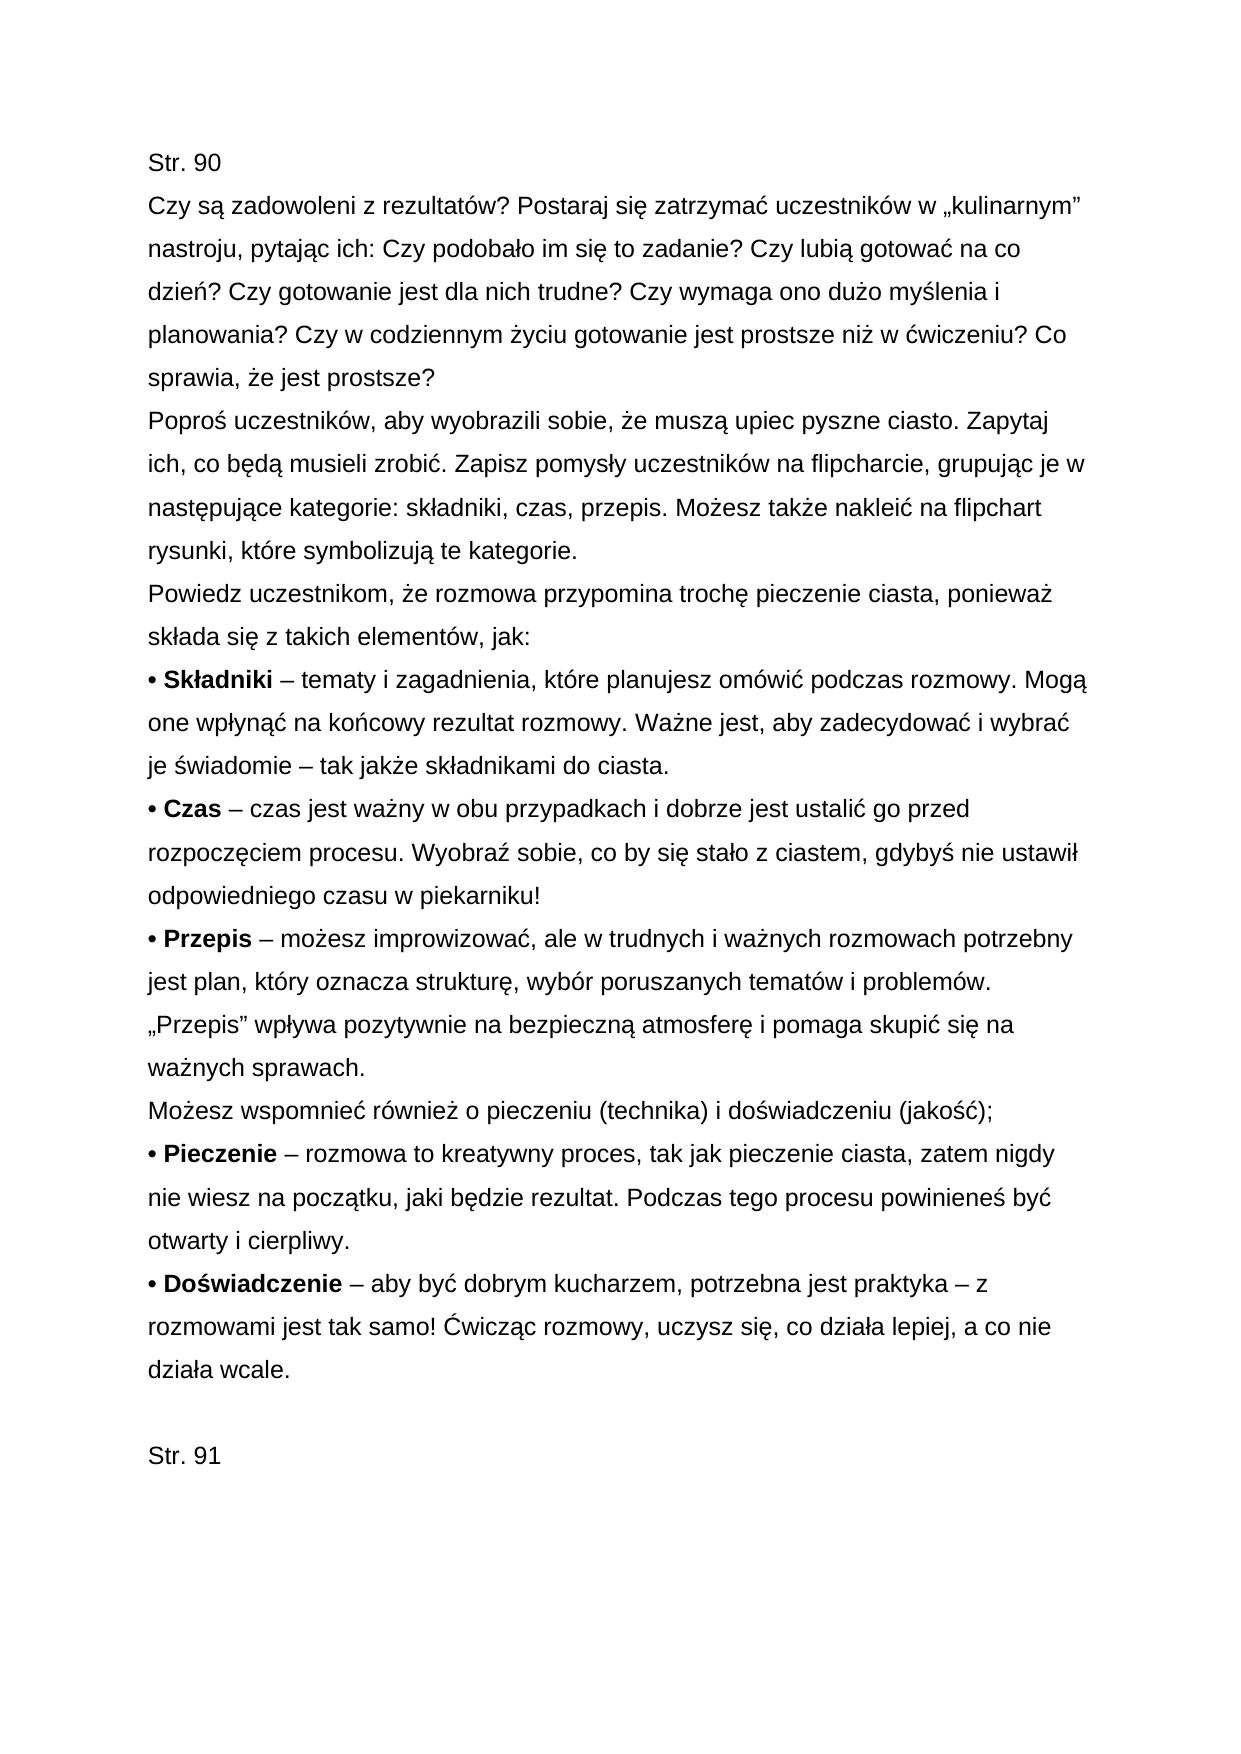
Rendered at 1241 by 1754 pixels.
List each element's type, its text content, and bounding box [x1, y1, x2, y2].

text Str. 90 [148, 148, 1093, 176]
text • Czas – czas jest ważny w obu przypadkach i dobrze jest ustalić go przed rozpoczęciem procesu. Wyobraź sobie, co by się stało z ciastem, gdybyś nie ustawił odpowiedniego czasu w piekarniku! [148, 794, 1093, 909]
text Możesz wspomnieć również o pieczeniu (technika) i doświadczeniu (jakość); [148, 1096, 1093, 1125]
text Poproś uczestników, aby wyobrazili sobie, że muszą upiec pyszne ciasto. Zapytaj ich, co będą musieli zrobić. Zapisz pomysły uczestników na flipcharcie, grupując je w następujące kategorie: składniki, czas, przepis. Możesz także nakleić na flipchart rysunki, które symbolizują te kategorie. [148, 406, 1093, 564]
text • Doświadczenie – aby być dobrym kucharzem, potrzebna jest praktyka – z rozmowami jest tak samo! Ćwicząc rozmowy, uczysz się, co działa lepiej, a co nie działa wcale. [148, 1269, 1093, 1384]
text • Składniki – tematy i zagadnienia, które planujesz omówić podczas rozmowy. Mogą one wpłynąć na końcowy rezultat rozmowy. Ważne jest, aby zadecydować i wybrać je świadomie – tak jakże składnikami do ciasta. [148, 665, 1093, 780]
text Powiedz uczestnikom, że rozmowa przypomina trochę pieczenie ciasta, ponieważ składa się z takich elementów, jak: [148, 579, 1093, 651]
text • Pieczenie – rozmowa to kreatywny proces, tak jak pieczenie ciasta, zatem nigdy nie wiesz na początku, jaki będzie rezultat. Podczas tego procesu powinieneś być otwarty i cierpliwy. [148, 1139, 1093, 1254]
text • Przepis – możesz improwizować, ale w trudnych i ważnych rozmowach potrzebny jest plan, który oznacza strukturę, wybór poruszanych tematów i problemów. „Przepis” wpływa pozytywnie na bezpieczną atmosferę i pomaga skupić się na ważnych sprawach. [148, 924, 1093, 1082]
text Czy są zadowoleni z rezultatów? Postaraj się zatrzymać uczestników w „kulinarnym” nastroju, pytając ich: Czy podobało im się to zadanie? Czy lubią gotować na co dzień? Czy gotowanie jest dla nich trudne? Czy wymaga ono dużo myślenia i planowania? Czy w codziennym życiu gotowanie jest prostsze niż w ćwiczeniu? Co sprawia, że jest prostsze? [148, 191, 1093, 392]
text Str. 91 [148, 1441, 1093, 1470]
